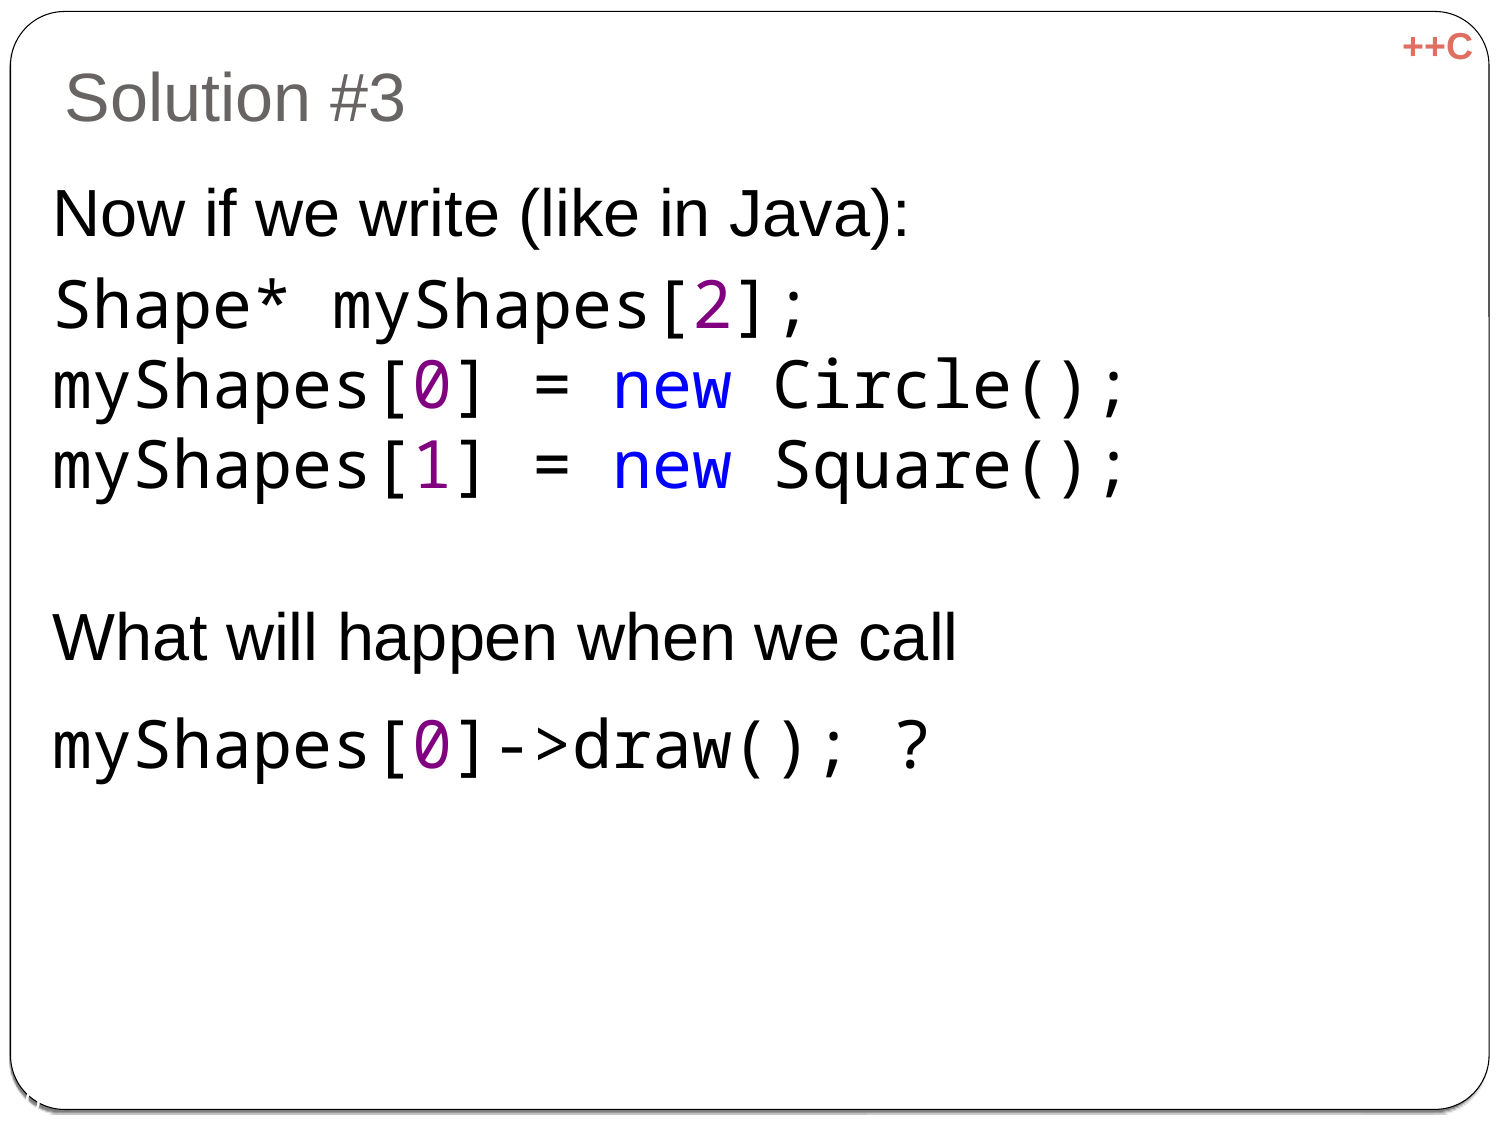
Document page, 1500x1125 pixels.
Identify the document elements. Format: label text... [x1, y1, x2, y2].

slide_number [0, 1074, 50, 1125]
title Solution #3 [50, 45, 1450, 150]
list Now if we write (like in Java): Shape* myShapes[2]; myShapes[0] = new Circle(); myShapes[1] = new Square(); What will happen when we call myShapes[0]->draw(); ? [37, 162, 1463, 1088]
